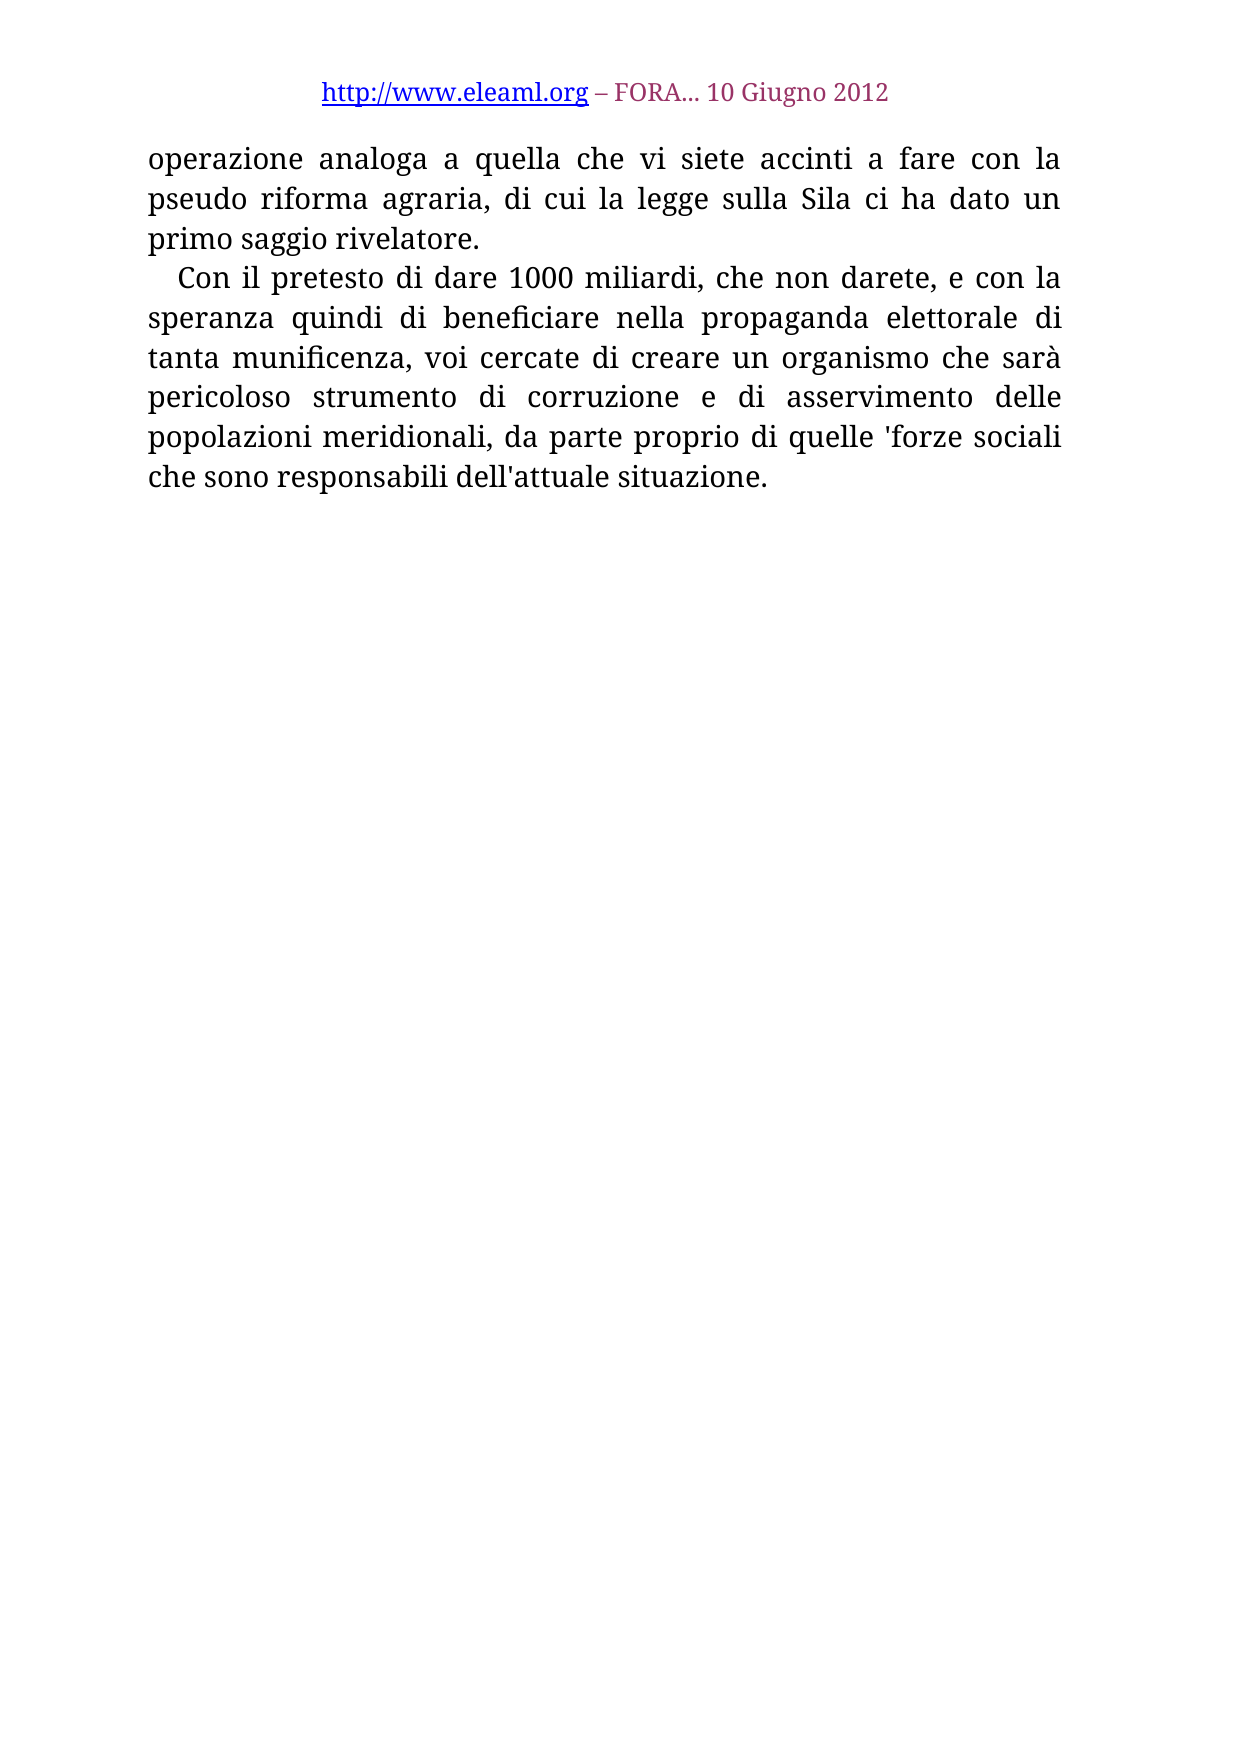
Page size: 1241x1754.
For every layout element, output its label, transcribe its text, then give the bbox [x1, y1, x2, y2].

text operazione analoga a quella che vi siete accinti a fare con la pseudo riforma agraria, di cui la legge sulla Sila ci ha dato un primo saggio rivelatore. [148, 138, 1063, 258]
text Con il pretesto di dare 1000 miliardi, che non darete, e con la speranza quindi di beneficiare nella propaganda elettorale di tanta munificenza, voi cercate di creare un organismo che sarà pericoloso strumento di corruzione e di asservimento delle popolazioni meridionali, da parte proprio di quelle 'forze sociali che sono responsabili dell'attuale situazione. [148, 258, 1063, 496]
